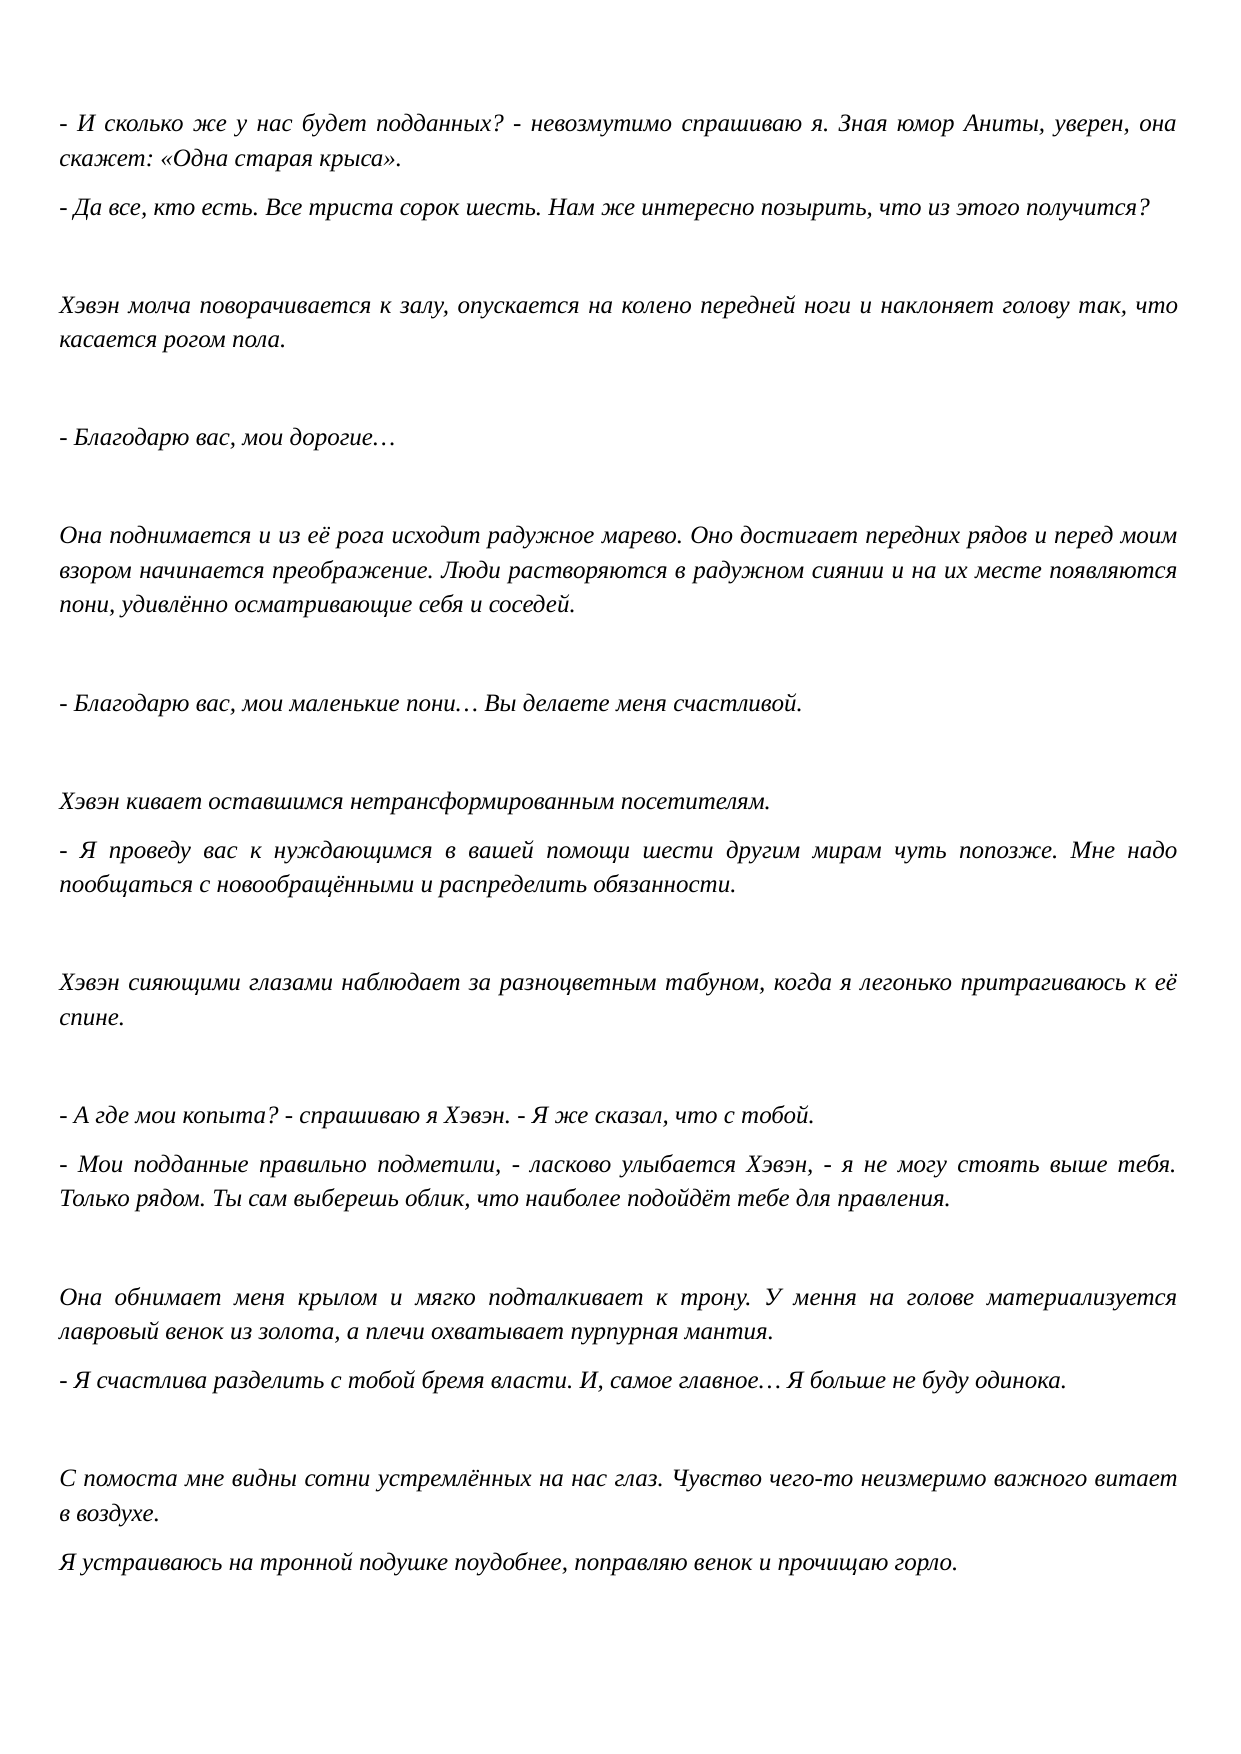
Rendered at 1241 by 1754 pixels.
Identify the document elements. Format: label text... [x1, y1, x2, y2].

text Хэвэн молча поворачивается к залу, опускается на колено передней ноги и наклоняет голову так, что касается рогом пола. [59, 290, 1181, 353]
text - Благодарю вас, мои маленькие пони… Вы делаете меня счастливой. [59, 688, 1181, 716]
text - Мои подданные правильно подметили, - ласково улыбается Хэвэн, - я не могу стоять выше тебя. Только рядом. Ты сам выберешь облик, что наиболее подойдёт тебе для правления. [59, 1149, 1181, 1212]
text Я устраиваюсь на тронной подушке поудобнее, поправляю венок и прочищаю горло. [59, 1547, 1181, 1576]
text - Я проведу вас к нуждающимся в вашей помощи шести другим мирам чуть попозже. Мне надо пообщаться с новообращёнными и распределить обязанности. [59, 835, 1181, 898]
text - Благодарю вас, мои дорогие… [59, 422, 1181, 451]
text - Да все, кто есть. Все триста сорок шесть. Нам же интересно позырить, что из этого получится? [59, 192, 1181, 220]
text Хэвэн сияющими глазами наблюдает за разноцветным табуном, когда я легонько притрагиваюсь к её спине. [59, 967, 1181, 1031]
text - А где мои копыта? - спрашиваю я Хэвэн. - Я же сказал, что с тобой. [59, 1100, 1181, 1129]
text Она обнимает меня крылом и мягко подталкивает к трону. У мення на голове материализуется лавровый венок из золота, а плечи охватывает пурпурная мантия. [59, 1282, 1181, 1345]
text Она поднимается и из её рога исходит радужное марево. Оно достигает передних рядов и перед моим взором начинается преображение. Люди растворяются в радужном сиянии и на их месте появляются пони, удивлённо осматривающие себя и соседей. [59, 521, 1181, 618]
text Хэвэн кивает оставшимся нетрансформированным посетителям. [59, 786, 1181, 814]
text - И сколько же у нас будет подданных? - невозмутимо спрашиваю я. Зная юмор Аниты, уверен, она скажет: «Одна старая крыса». [59, 108, 1181, 171]
text - Я счастлива разделить с тобой бремя власти. И, самое главное… Я больше не буду одинока. [59, 1365, 1181, 1394]
text С помоста мне видны сотни устремлённых на нас глаз. Чувство чего-то неизмеримо важного витает в воздухе. [59, 1463, 1181, 1527]
